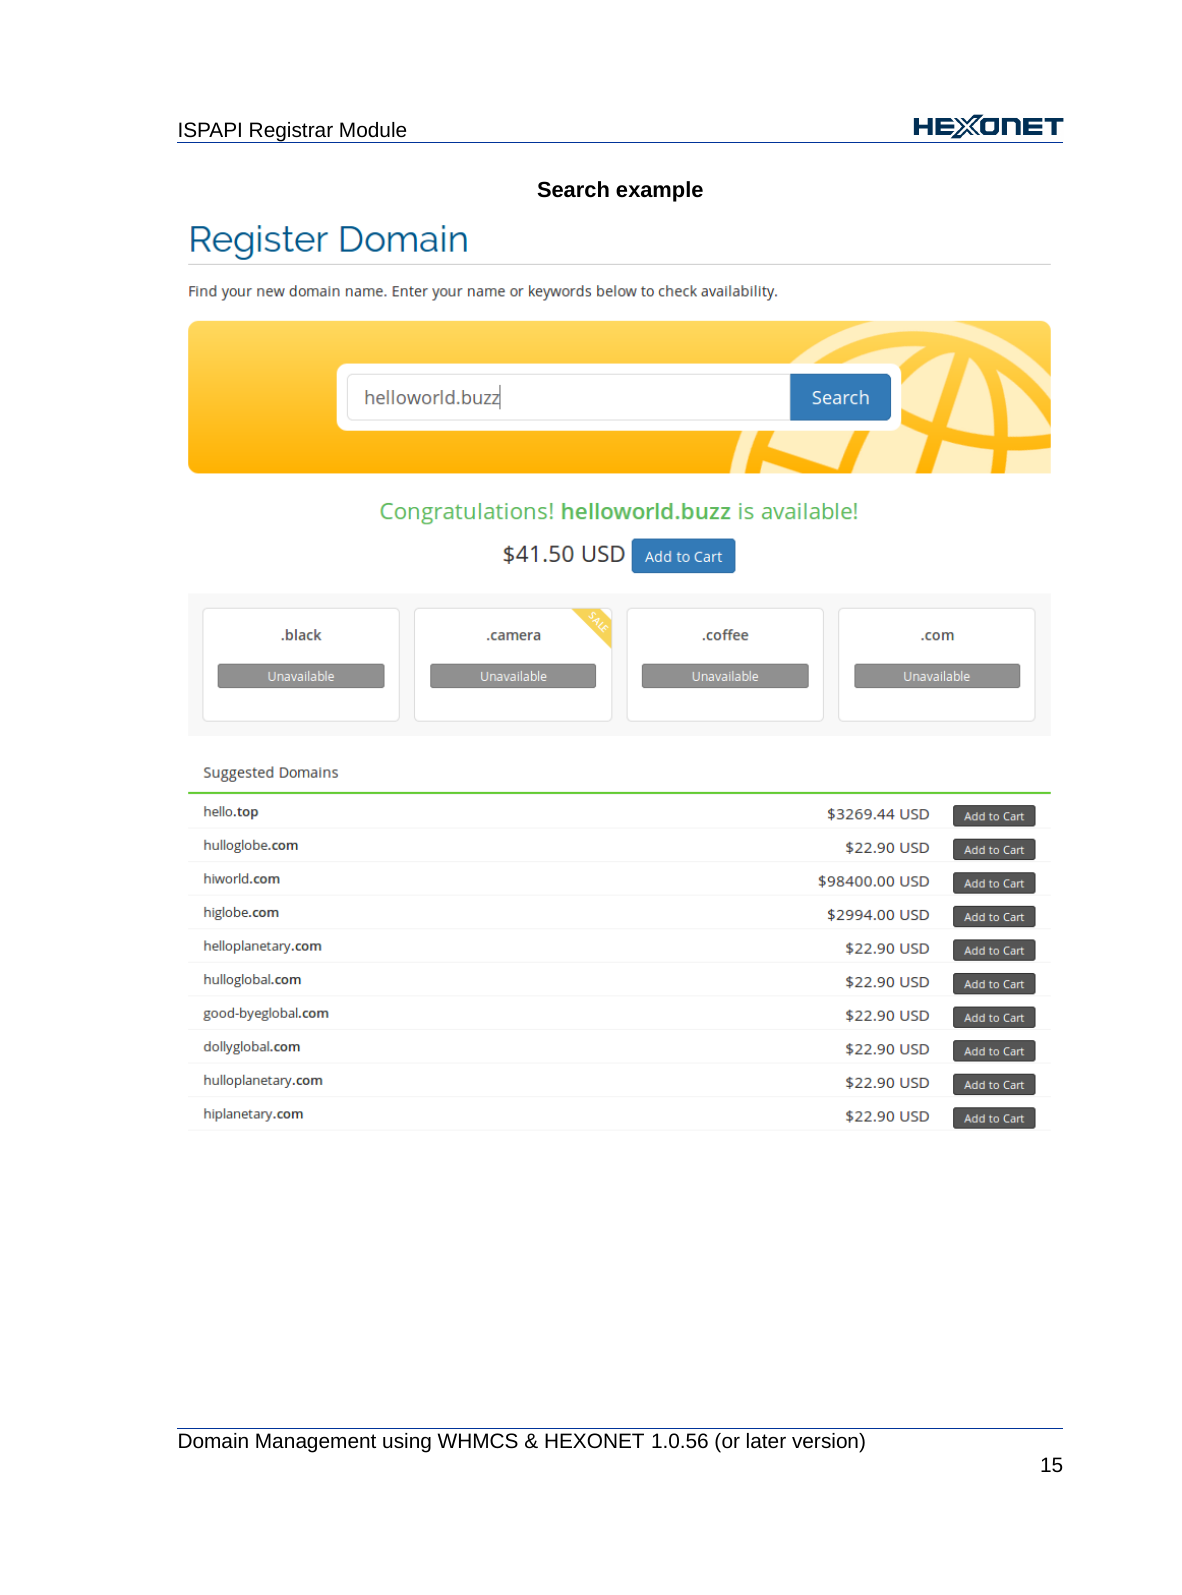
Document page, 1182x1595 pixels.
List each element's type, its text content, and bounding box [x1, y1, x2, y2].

picture [177, 214, 1063, 1148]
picture [912, 113, 1065, 140]
text Search example [177, 177, 1063, 202]
